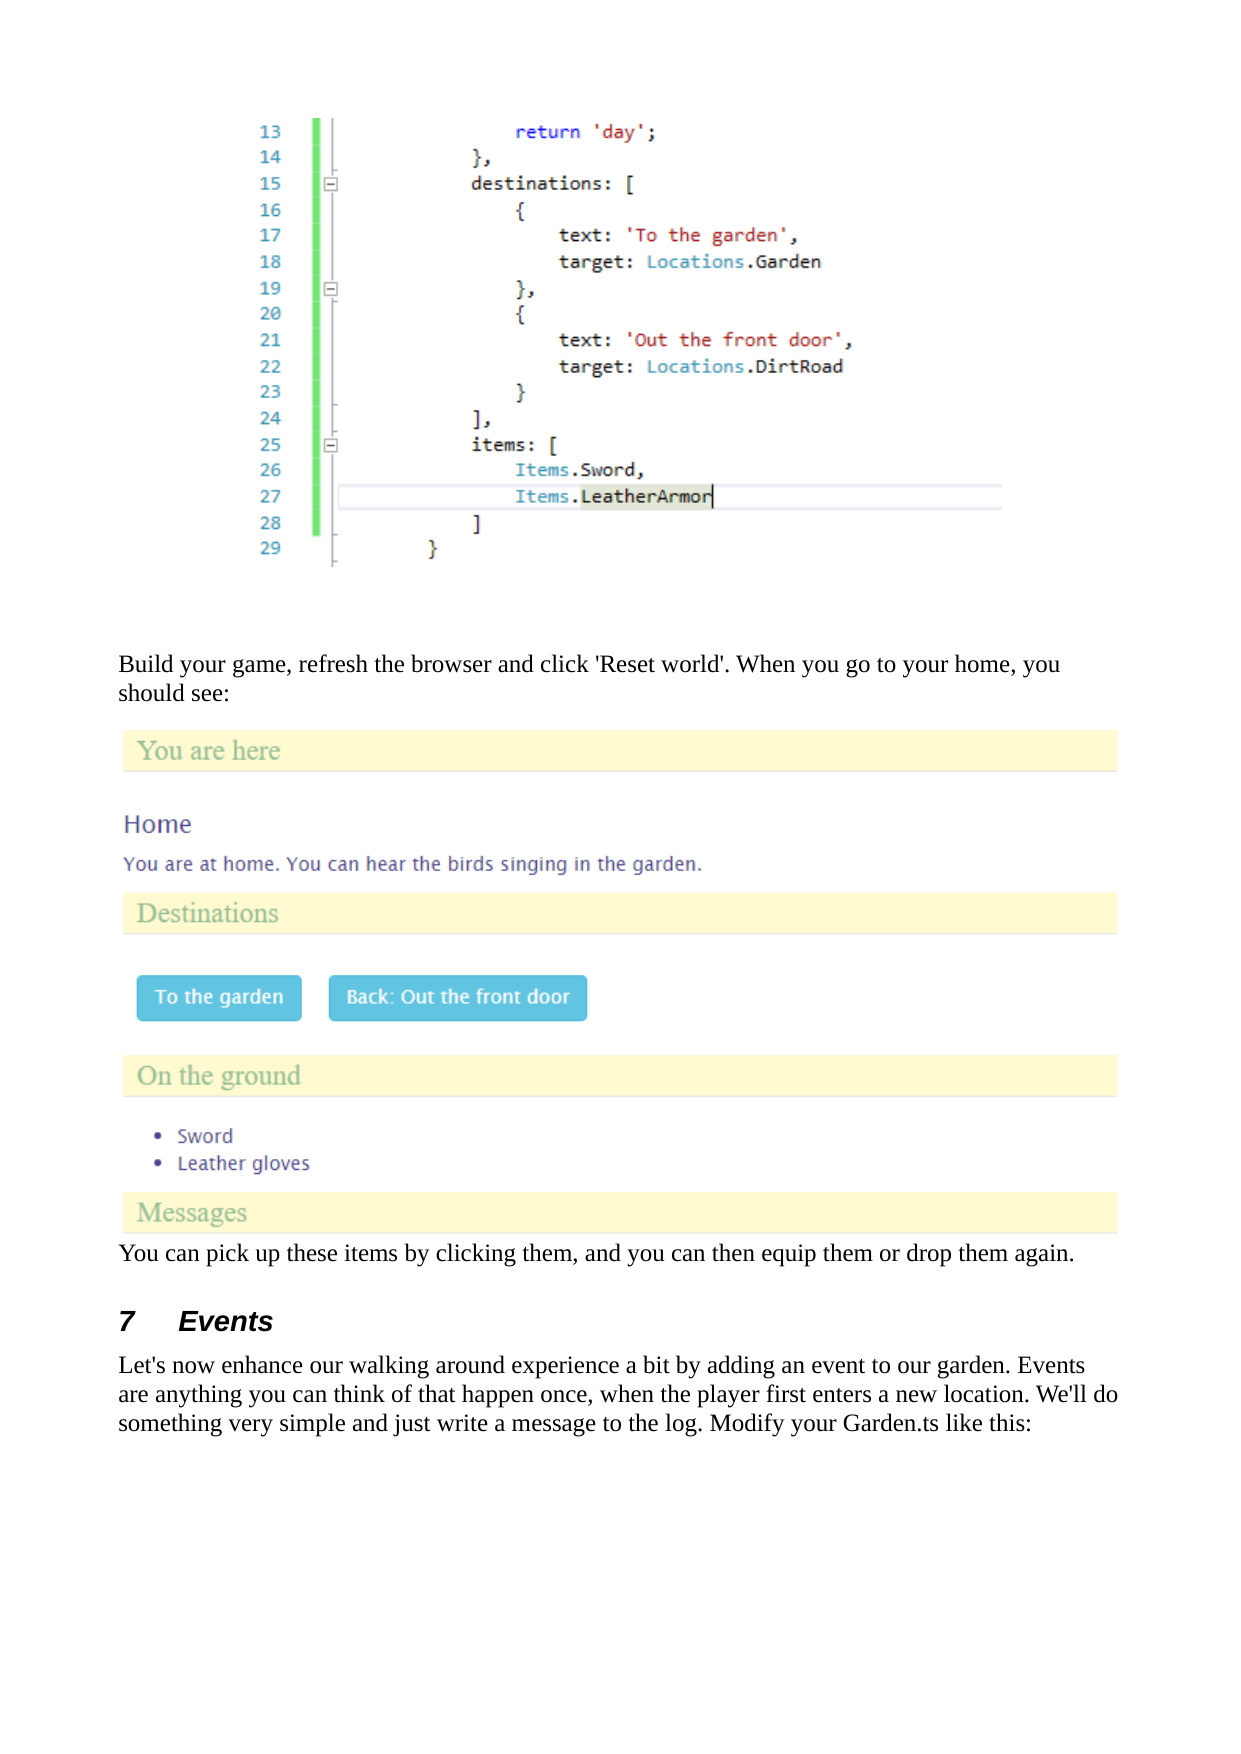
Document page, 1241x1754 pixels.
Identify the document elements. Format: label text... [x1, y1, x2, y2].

text Let's now enhance our walking around experience a bit by adding an event to our garden. Events are anything you can think of that happen once, when the player first enters a new location. We'll do something very simple and just write a message to the log. Modify your Garden.ts like this: [118, 1350, 1122, 1436]
text Build your game, refresh the browser and click 'Reset world'. When you go to your home, you should see: [118, 649, 1122, 707]
picture [118, 719, 1123, 1238]
subtitle Events [118, 1304, 1122, 1338]
picture [238, 118, 1003, 567]
text You can pick up these items by clicking them, and you can then equip them or drop them again. [118, 1238, 1122, 1267]
